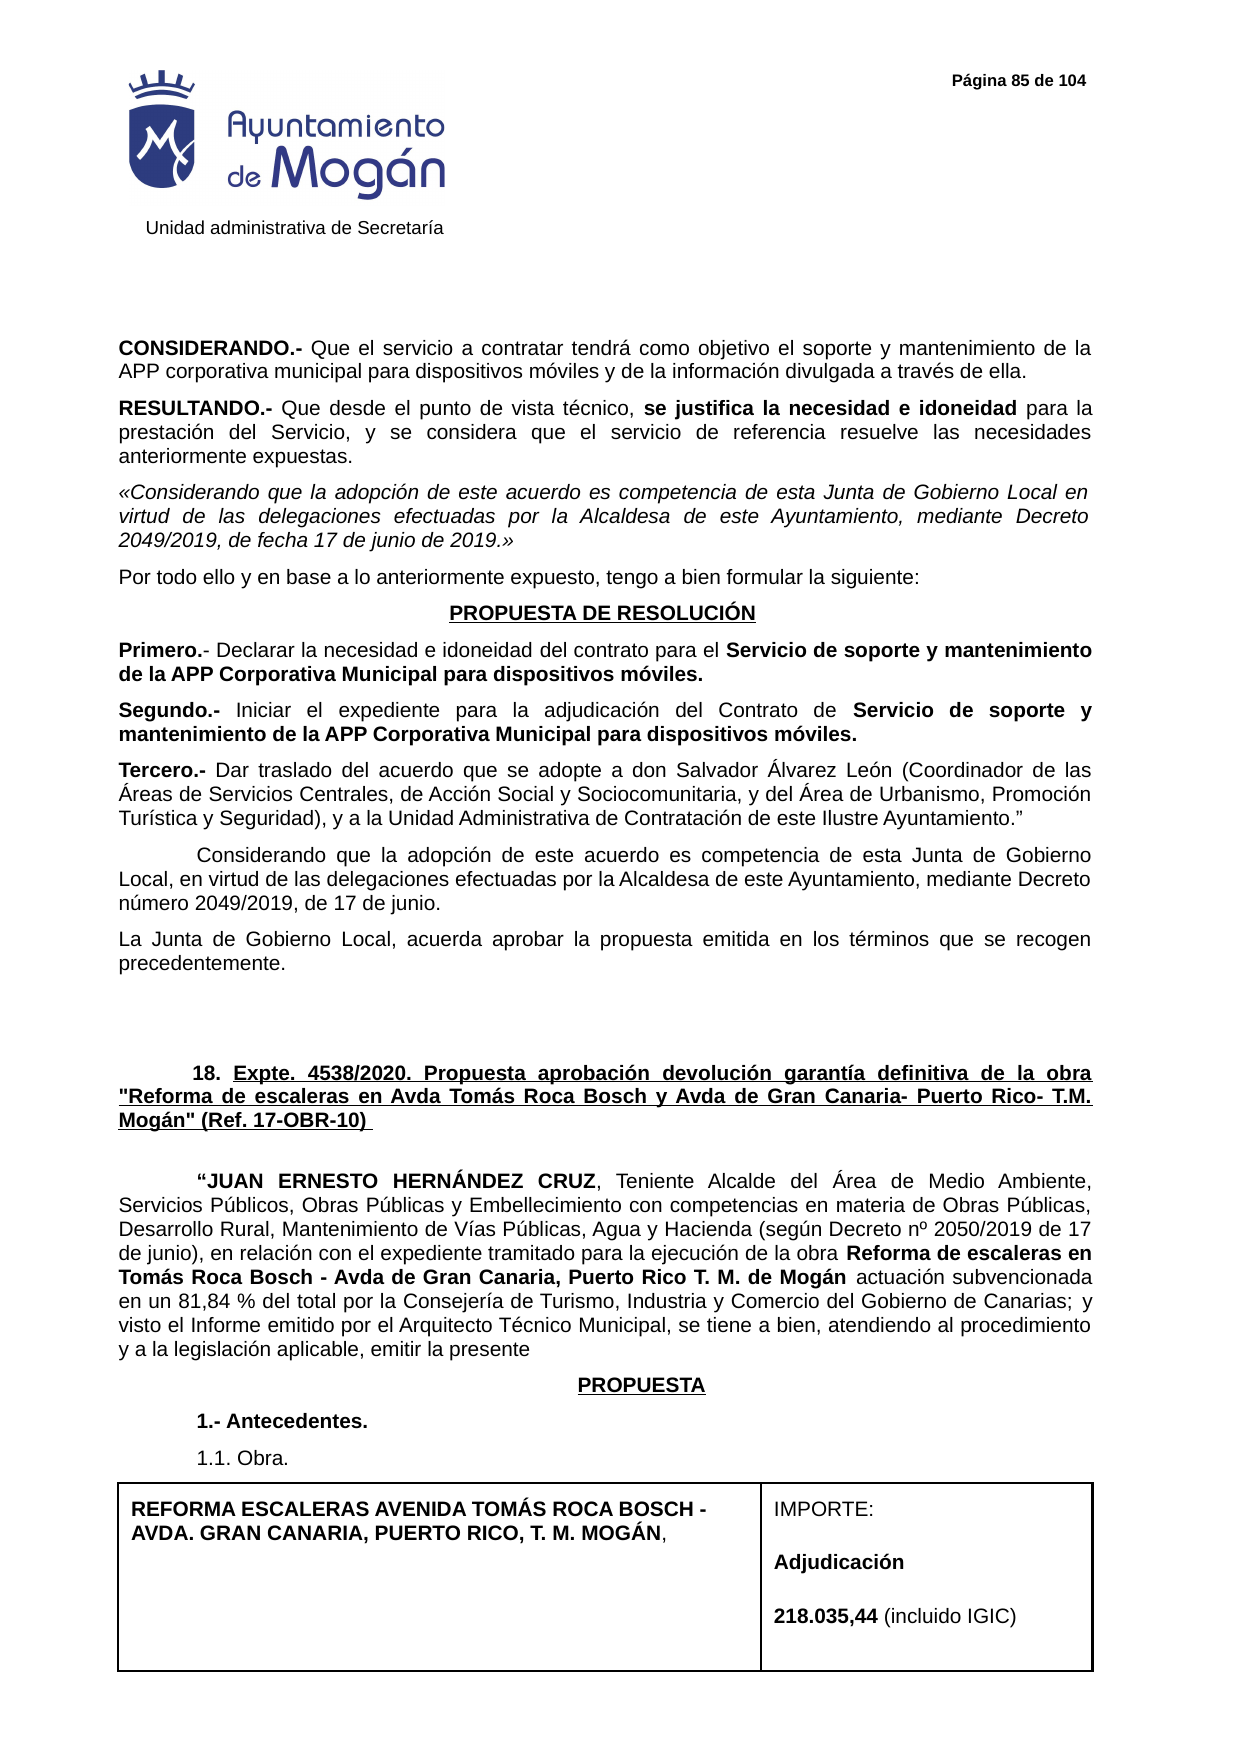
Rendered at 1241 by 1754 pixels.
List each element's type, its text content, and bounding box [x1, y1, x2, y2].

table_header IMPORTE: Adjudicación 218.035,44 (incluido IGIC) [762, 1484, 1091, 1669]
text Mogán" (Ref. 17-OBR-10) [118, 1106, 1092, 1132]
text RESULTANDO.- Que desde el punto de vista técnico, se justifica la necesidad e idoneidad para la prestación del Servicio, y se considera que el servicio de referencia resuelve las necesidades anteriormente expuestas. [118, 396, 1092, 468]
text Primero.- Declarar la necesidad e idoneidad del contrato para el Servicio de soporte y mantenimiento de la APP Corporativa Municipal para dispositivos móviles. [118, 637, 1092, 685]
text «Considerando que la adopción de este acuerdo es competencia de esta Junta de Gobierno Local en virtud de las delegaciones efectuadas por la Alcaldesa de este Ayuntamiento, mediante Decreto 2049/2019, de fecha 17 de junio de 2019.» [118, 480, 1092, 552]
text Por todo ello y en base a lo anteriormente expuesto, tengo a bien formular la siguiente: [118, 564, 1092, 588]
text 1.1. Obra. [118, 1446, 1092, 1470]
table_header REFORMA ESCALERAS AVENIDA TOMÁS ROCA BOSCH - AVDA. GRAN CANARIA, PUERTO RICO, T. M. MOGÁN, [119, 1484, 760, 1669]
text Considerando que la adopción de este acuerdo es competencia de esta Junta de Gobierno Local, en virtud de las delegaciones efectuadas por la Alcaldesa de este Ayuntamiento, mediante Decreto número 2049/2019, de 17 de junio. [118, 843, 1092, 914]
text Segundo.- Iniciar el expediente para la adjudicación del Contrato de Servicio de soporte y mantenimiento de la APP Corporativa Municipal para dispositivos móviles. [118, 698, 1092, 746]
picture [128, 70, 445, 206]
text 1.- Antecedentes. [118, 1409, 1092, 1433]
text PROPUESTA [118, 1373, 1092, 1397]
text “JUAN ERNESTO HERNÁNDEZ CRUZ, Teniente Alcalde del Área de Medio Ambiente, Servicios Públicos, Obras Públicas y Embellecimiento con competencias en materia de Obras Públicas, Desarrollo Rural, Mantenimiento de Vías Públicas, Agua y Hacienda (según Decreto nº 2050/2019 de 17 de junio), en relación con el expediente tramitado para la ejecución de la obra Reforma de escaleras en Tomás Roca Bosch - Avda de Gran Canaria, Puerto Rico T. M. de Mogán actuación subvencionada en un 81,84 % del total por la Consejería de Turismo, Industria y Comercio del Gobierno de Canarias; y visto el Informe emitido por el Arquitecto Técnico Municipal, se tiene a bien, atendiendo al procedimiento y a la legislación aplicable, emitir la presente [118, 1169, 1092, 1360]
text Tercero.- Dar traslado del acuerdo que se adopte a don Salvador Álvarez León (Coordinador de las Áreas de Servicios Centrales, de Acción Social y Sociocomunitaria, y del Área de Urbanismo, Promoción Turística y Seguridad), y a la Unidad Administrativa de Contratación de este Ilustre Ayuntamiento.” [118, 758, 1092, 830]
text La Junta de Gobierno Local, acuerda aprobar la propuesta emitida en los términos que se recogen precedentemente. [118, 927, 1092, 975]
text CONSIDERANDO.- Que el servicio a contratar tendrá como objetivo el soporte y mantenimiento de la APP corporativa municipal para dispositivos móviles y de la información divulgada a través de ella. [118, 335, 1092, 383]
text 18. Expte. 4538/2020. Propuesta aprobación devolución garantía definitiva de la obra "Reforma de escaleras en Avda Tomás Roca Bosch y Avda de Gran Canaria- Puerto Rico- T.M. [118, 1060, 1092, 1105]
text PROPUESTA DE RESOLUCIÓN [118, 601, 1092, 625]
